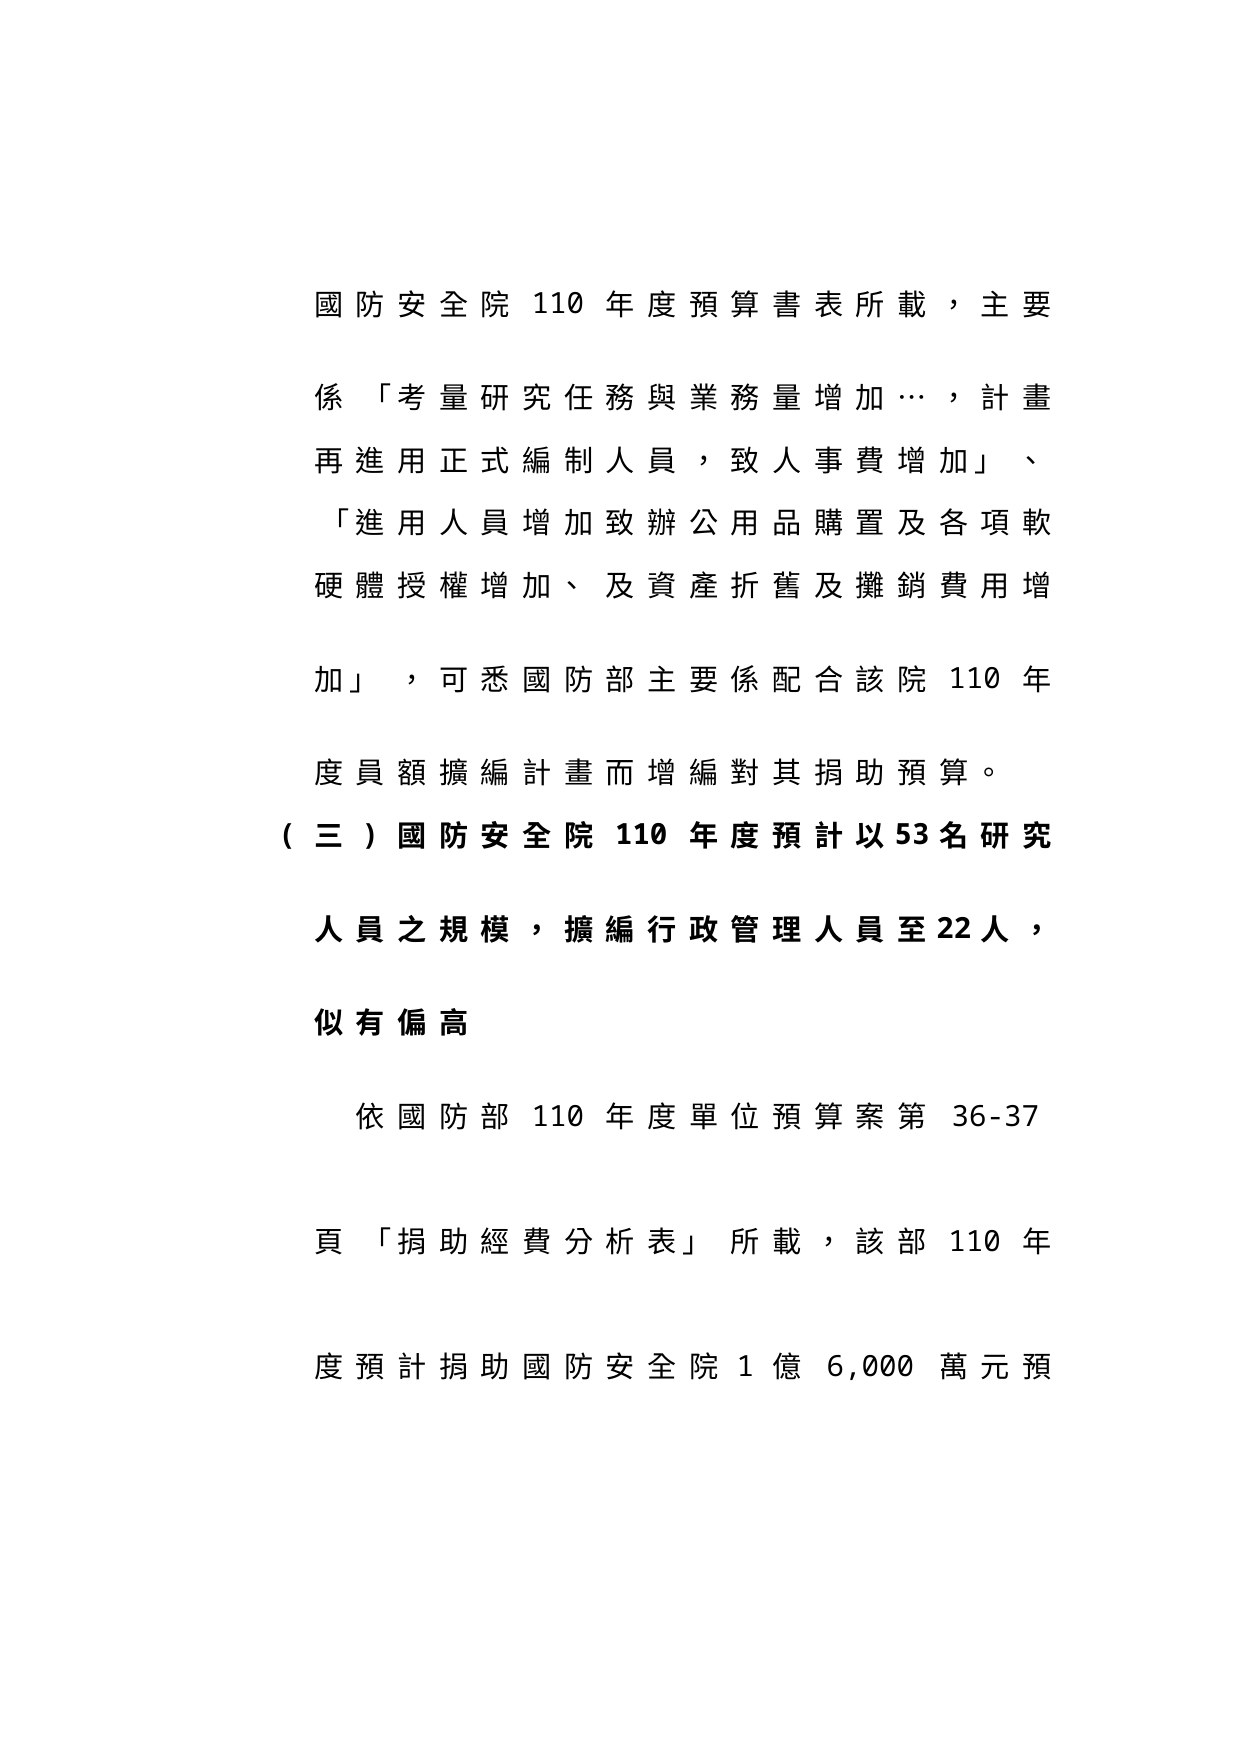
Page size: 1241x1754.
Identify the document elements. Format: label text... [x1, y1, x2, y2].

text 國防安全院110年度預算書表所載，主要係「考量研究任務與業務量增加…，計畫再進用正式編制人員，致人事費增加」、「進用人員增加致辦公用品購置及各項軟硬體授權增加、及資產折舊及攤銷費用增加」，可悉國防部主要係配合該院110年度員額擴編計畫而增編對其捐助預算。 [271, 229, 1058, 792]
text (三)國防安全院110年度預計以53名研究人員之規模，擴編行政管理人員至22人，似有偏高 [242, 792, 1058, 1042]
text 依國防部110年度單位預算案第36-37頁「捐助經費分析表」所載，該部110年度預計捐助國防安全院1億6,000萬元預 [271, 1042, 1058, 1417]
